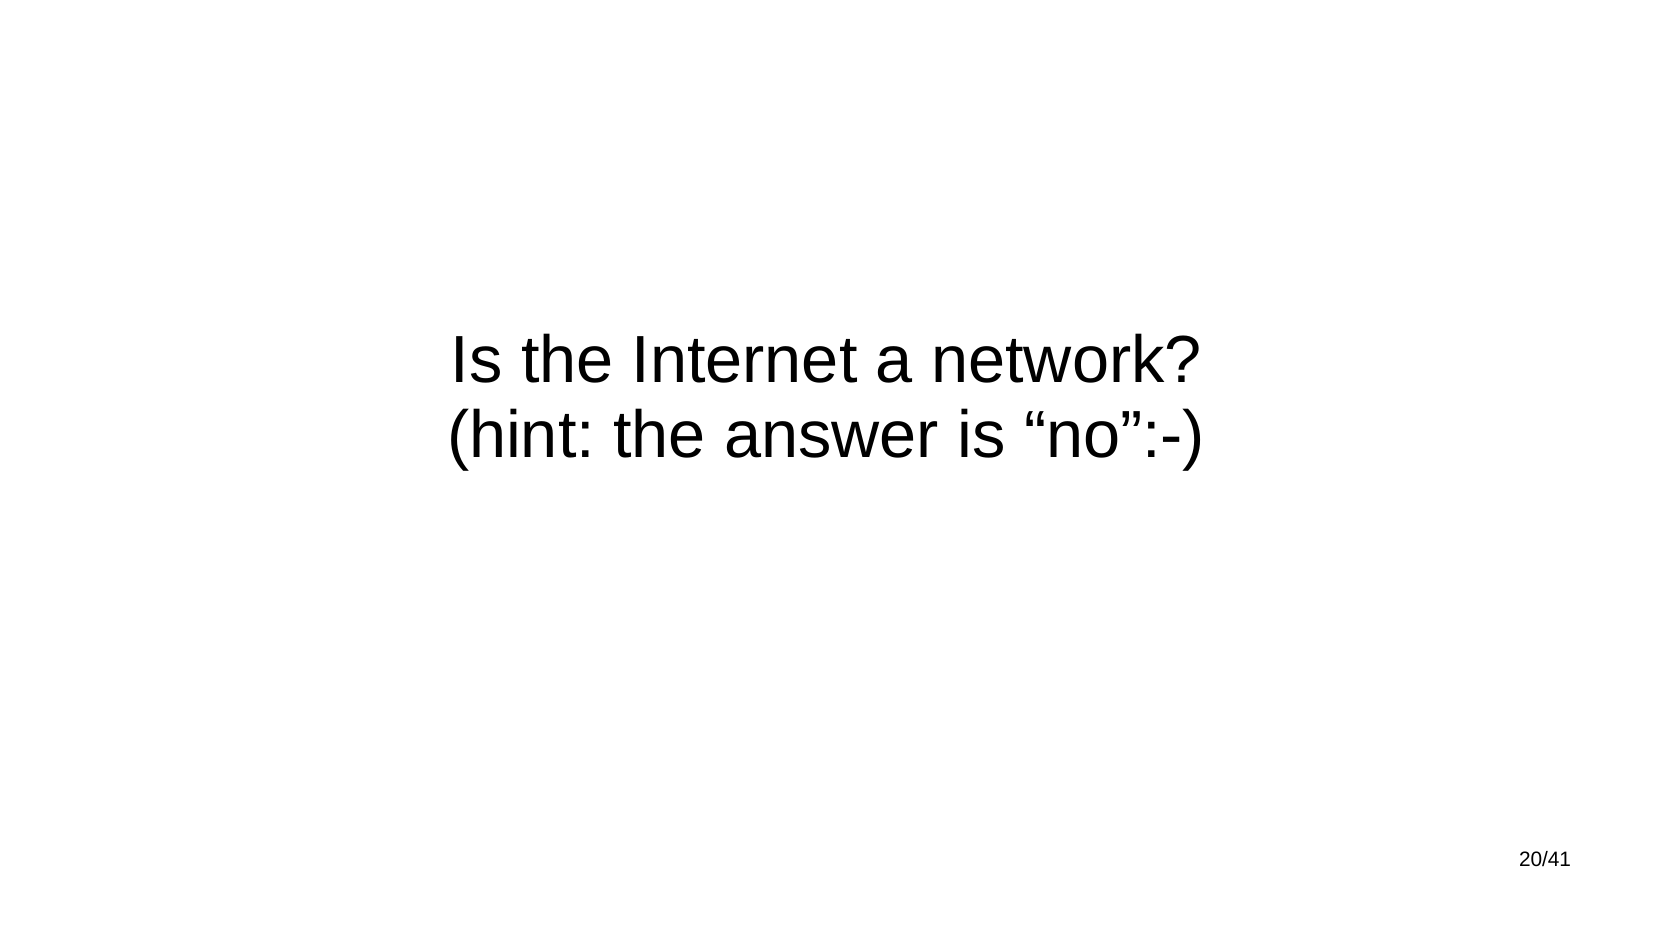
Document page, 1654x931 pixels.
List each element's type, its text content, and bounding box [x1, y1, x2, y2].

subtitle Is the Internet a network? (hint: the answer is “no”:-) [82, 37, 1571, 757]
